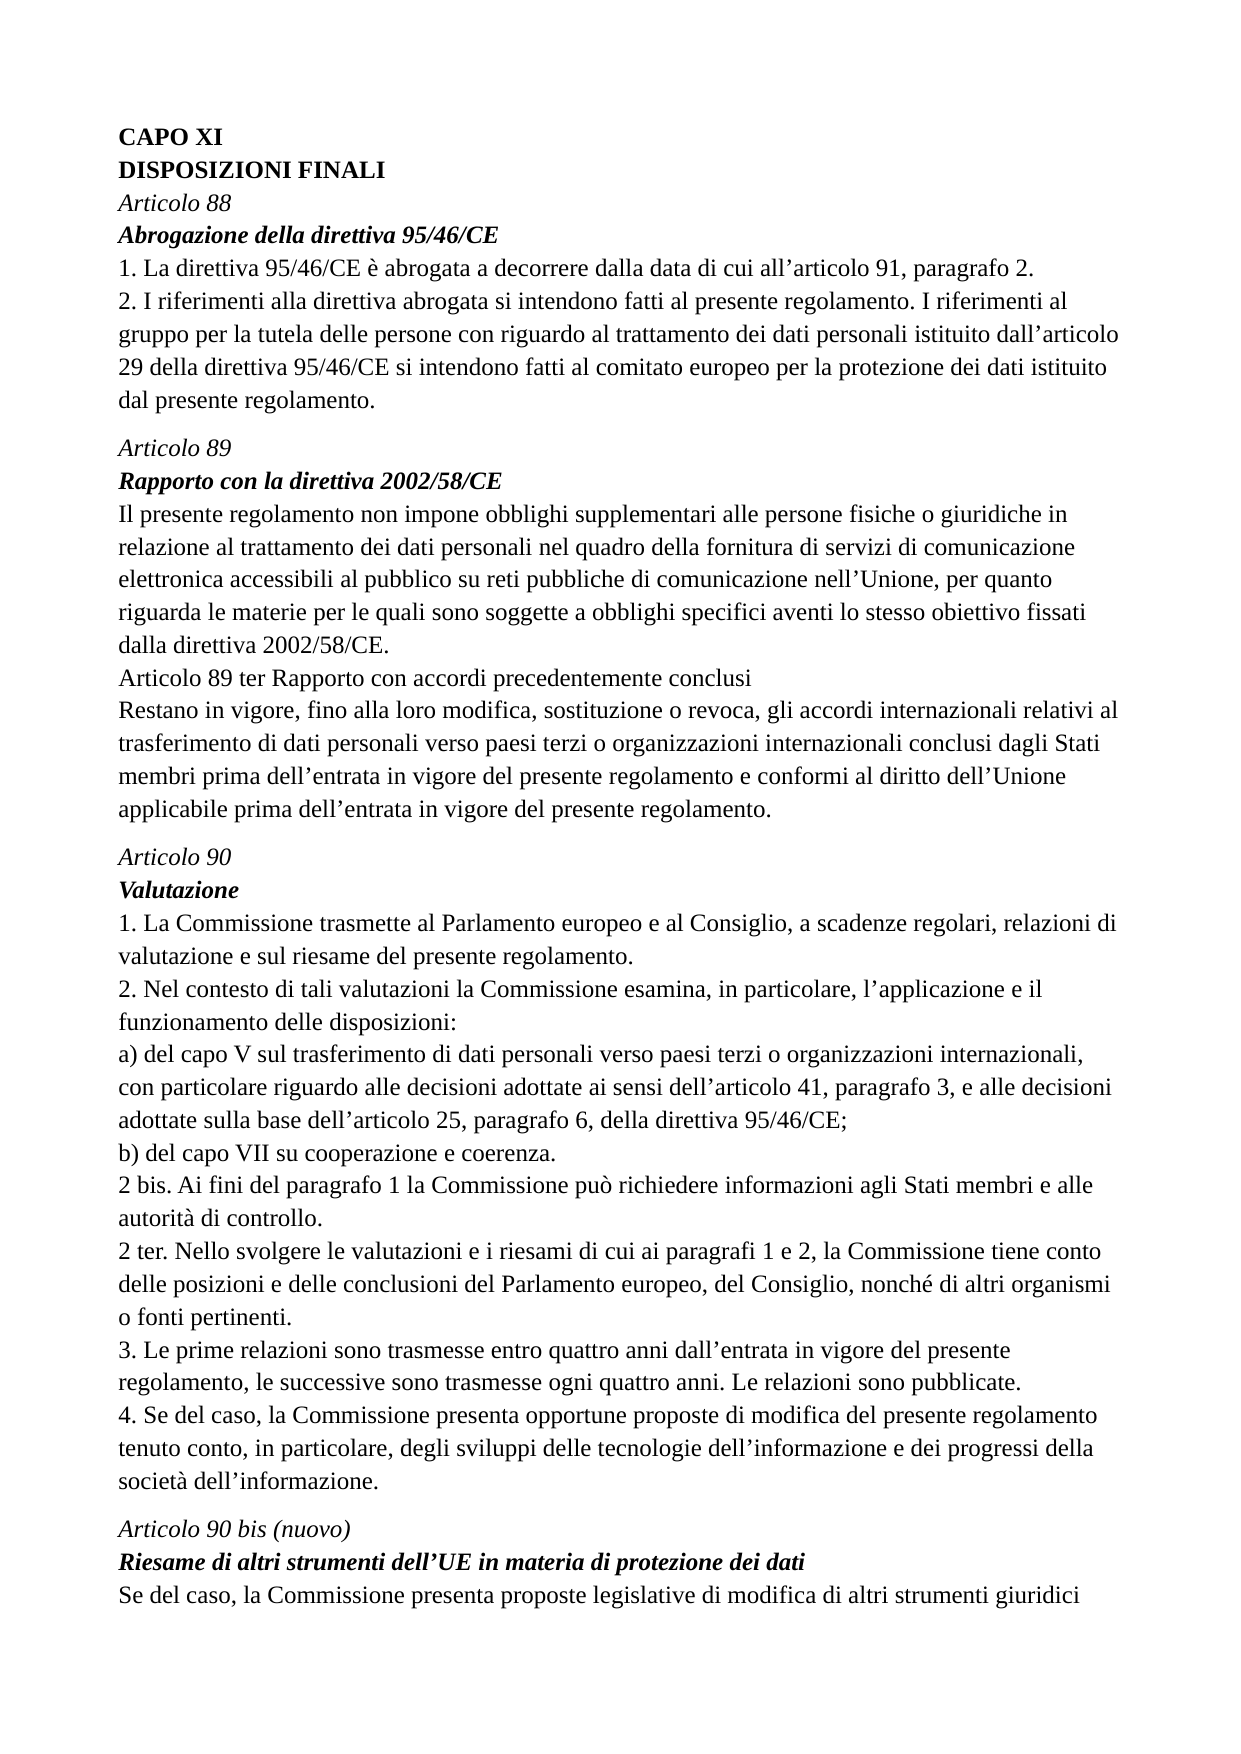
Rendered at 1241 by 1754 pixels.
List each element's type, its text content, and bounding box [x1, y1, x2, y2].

text Articolo 90 bis (nuovo) [118, 1510, 1122, 1543]
text Riesame di altri strumenti dell’UE in materia di protezione dei dati [118, 1543, 1122, 1576]
text Il presente regolamento non impone obblighi supplementari alle persone fisiche o giuridiche in relazione al trattamento dei dati personali nel quadro della fornitura di servizi di comunicazione elettronica accessibili al pubblico su reti pubbliche di comunicazione nell’Unione, per quanto riguarda le materie per le quali sono soggette a obblighi specifici aventi lo stesso obiettivo fissati dalla direttiva 2002/58/CE. Articolo 89 ter Rapporto con accordi precedentemente conclusi Restano in vigore, fino alla loro modifica, sostituzione o revoca, gli accordi internazionali relativi al trasferimento di dati personali verso paesi terzi o organizzazioni internazionali conclusi dagli Stati membri prima dell’entrata in vigore del presente regolamento e conformi al diritto dell’Unione applicabile prima dell’entrata in vigore del presente regolamento. [118, 495, 1122, 823]
text Articolo 89 [118, 429, 1122, 462]
text Articolo 90 [118, 838, 1122, 871]
text CAPO XI [118, 118, 1122, 151]
text Articolo 88 [118, 184, 1122, 217]
text Abrogazione della direttiva 95/46/CE [118, 217, 1122, 249]
text 1. La direttiva 95/46/CE è abrogata a decorrere dalla data di cui all’articolo 91, paragrafo 2. 2. I riferimenti alla direttiva abrogata si intendono fatti al presente regolamento. I riferimenti al gruppo per la tutela delle persone con riguardo al trattamento dei dati personali istituito dall’articolo 29 della direttiva 95/46/CE si intendono fatti al comitato europeo per la protezione dei dati istituito dal presente regolamento. [118, 249, 1122, 413]
text DISPOSIZIONI FINALI [118, 151, 1122, 184]
text Valutazione [118, 871, 1122, 904]
text Rapporto con la direttiva 2002/58/CE [118, 462, 1122, 495]
text Se del caso, la Commissione presenta proposte legislative di modifica di altri strumenti giuridici [118, 1576, 1122, 1609]
text 1. La Commissione trasmette al Parlamento europeo e al Consiglio, a scadenze regolari, relazioni di valutazione e sul riesame del presente regolamento. 2. Nel contesto di tali valutazioni la Commissione esamina, in particolare, l’applicazione e il funzionamento delle disposizioni: a) del capo V sul trasferimento di dati personali verso paesi terzi o organizzazioni internazionali, con particolare riguardo alle decisioni adottate ai sensi dell’articolo 41, paragrafo 3, e alle decisioni adottate sulla base dell’articolo 25, paragrafo 6, della direttiva 95/46/CE; b) del capo VII su cooperazione e coerenza. 2 bis. Ai fini del paragrafo 1 la Commissione può richiedere informazioni agli Stati membri e alle autorità di controllo. 2 ter. Nello svolgere le valutazioni e i riesami di cui ai paragrafi 1 e 2, la Commissione tiene conto delle posizioni e delle conclusioni del Parlamento europeo, del Consiglio, nonché di altri organismi o fonti pertinenti. 3. Le prime relazioni sono trasmesse entro quattro anni dall’entrata in vigore del presente regolamento, le successive sono trasmesse ogni quattro anni. Le relazioni sono pubblicate. 4. Se del caso, la Commissione presenta opportune proposte di modifica del presente regolamento tenuto conto, in particolare, degli sviluppi delle tecnologie dell’informazione e dei progressi della società dell’informazione. [118, 904, 1122, 1495]
